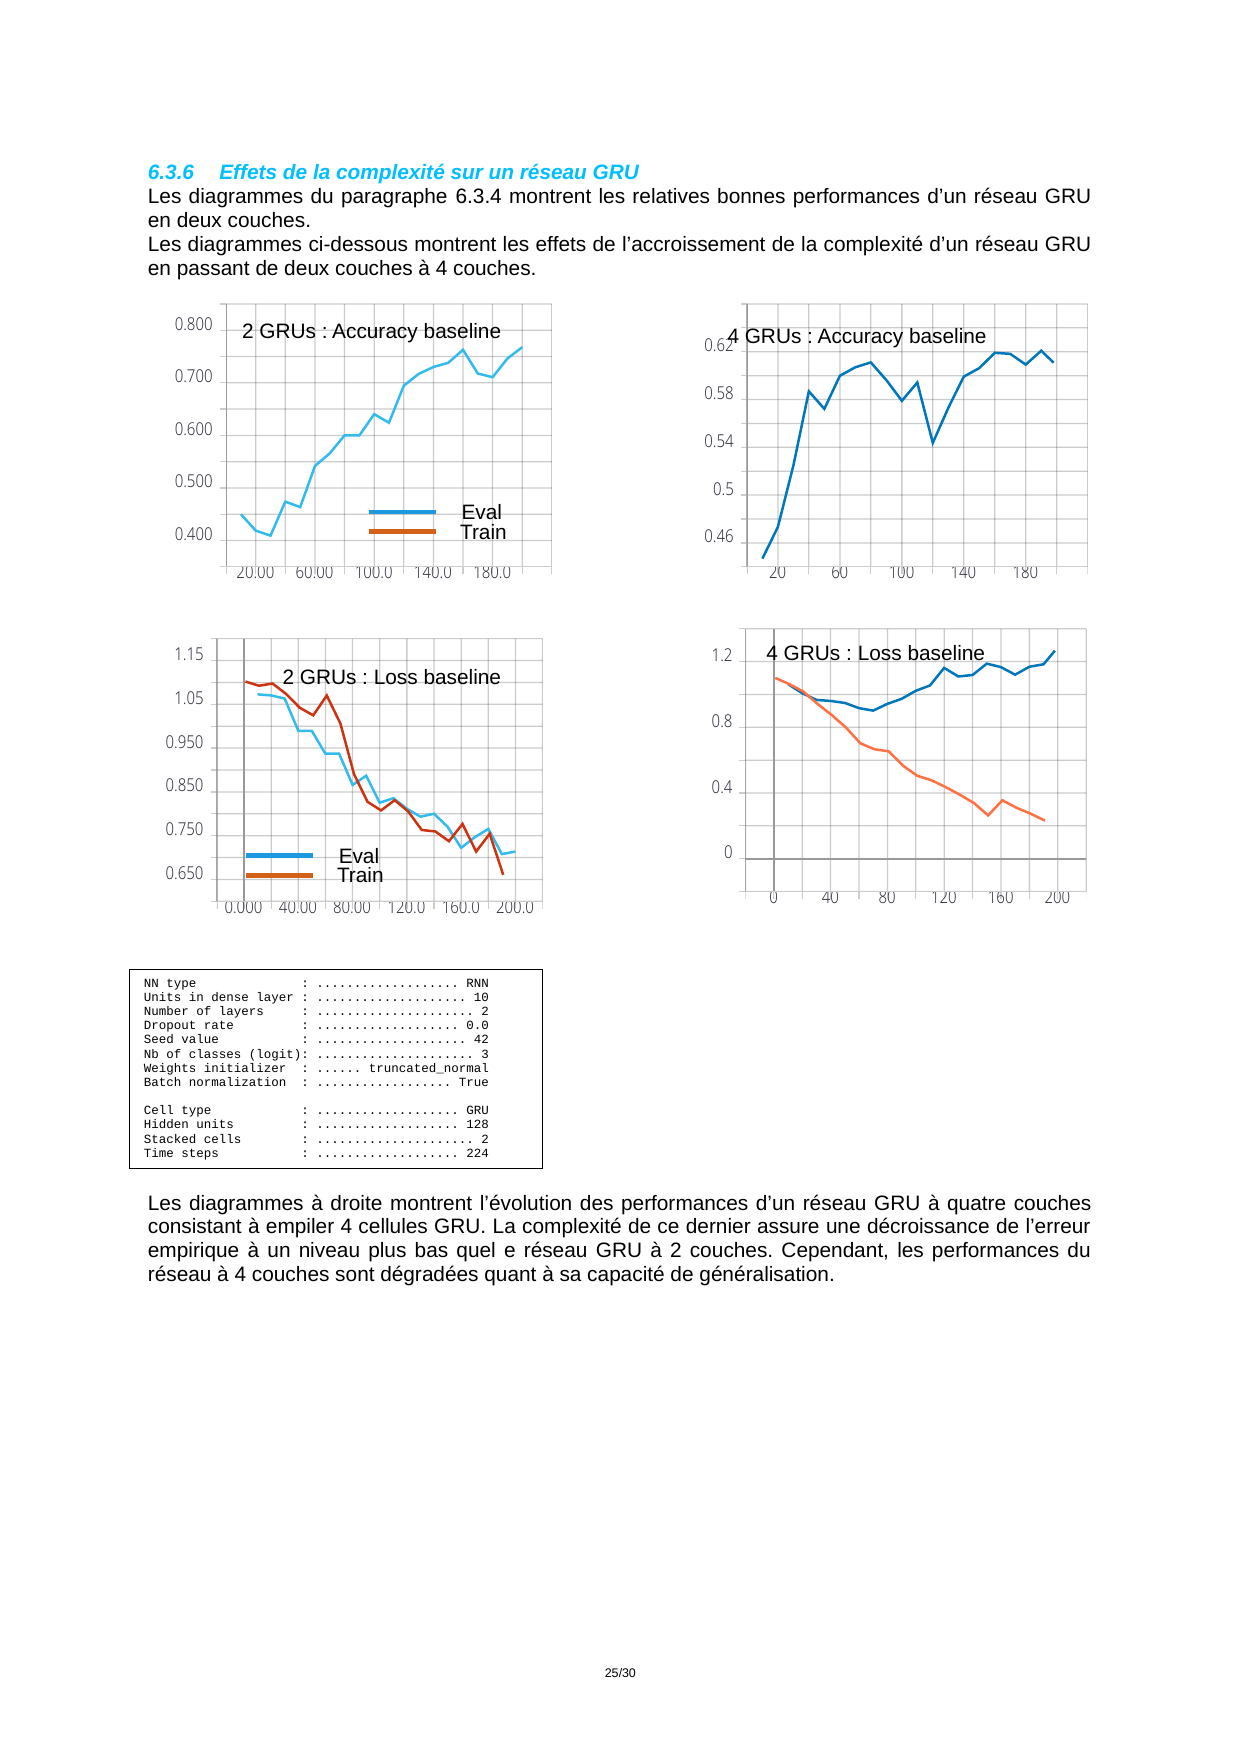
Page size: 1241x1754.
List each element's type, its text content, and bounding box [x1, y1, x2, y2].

text Les diagrammes du paragraphe 6.3.4 montrent les relatives bonnes performances d’un réseau GRU en deux couches. [148, 184, 1092, 232]
text Les diagrammes ci-dessous montrent les effets de l’accroissement de la complexité d’un réseau GRU en passant de deux couches à 4 couches. [148, 232, 1092, 280]
subtitle Effets de la complexité sur un réseau GRU [148, 160, 1092, 184]
text Les diagrammes à droite montrent l’évolution des performances d’un réseau GRU à quatre couches consistant à empiler 4 cellules GRU. La complexité de ce dernier assure une décroissance de l’erreur empirique à un niveau plus bas quel e réseau GRU à 2 couches. Cependant, les performances du réseau à 4 couches sont dégradées quant à sa capacité de généralisation. [148, 1190, 1092, 1286]
